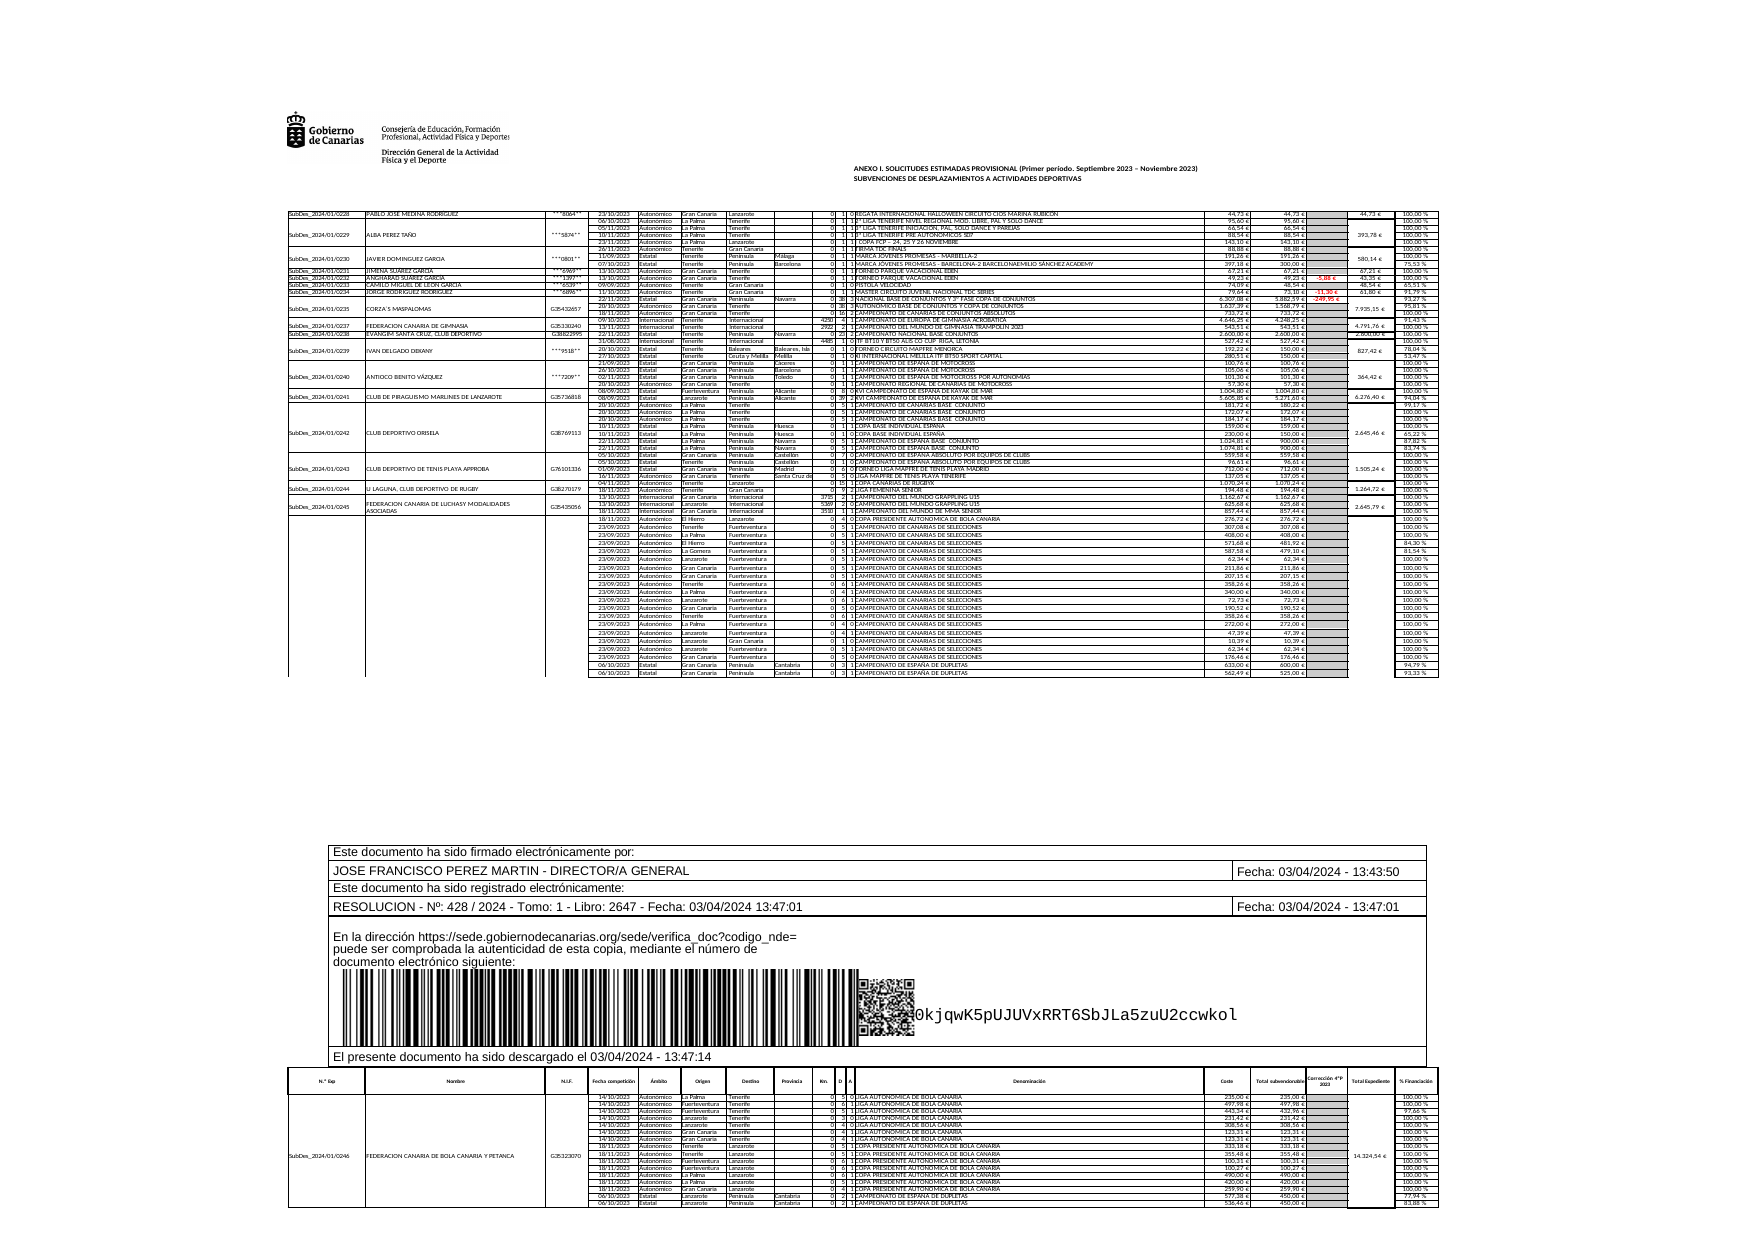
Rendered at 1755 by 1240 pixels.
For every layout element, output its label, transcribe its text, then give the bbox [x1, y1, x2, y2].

table_cell 0 [847, 502, 855, 508]
table_cell La Palma [682, 589, 726, 596]
table_cell [1307, 361, 1347, 367]
table_cell 66,54 € [1251, 226, 1306, 232]
table_cell Estatal [639, 670, 681, 677]
table_cell 57,30 € [1205, 382, 1250, 388]
table_cell 0 [813, 346, 835, 352]
table_cell 2.645,46 € [1348, 404, 1394, 452]
table_cell 1 [847, 382, 855, 388]
table_cell 14/10/2023 [589, 1130, 638, 1136]
table_cell 0 [813, 1123, 835, 1129]
table_cell 5369 [813, 502, 835, 508]
table_cell 67,21 € [1348, 269, 1394, 274]
table_cell 192,22 € [1205, 346, 1250, 352]
table_cell 26/10/2023 [589, 368, 638, 374]
table_cell COPA BASE INDIVIDUAL ESPAÑA [856, 424, 1204, 430]
table_cell La Palma [682, 439, 726, 444]
table_header Total subvencionable [1251, 1068, 1305, 1094]
table_cell [1307, 638, 1347, 645]
table_cell 0 [847, 389, 855, 395]
table_cell Tenerife [682, 254, 726, 260]
table_cell 543,51 € [1251, 325, 1306, 331]
table_cell 4.791,76 € [1348, 319, 1394, 331]
table_cell 625,68 € [1251, 502, 1306, 508]
table_cell 1 [847, 1201, 855, 1207]
table_cell CAMPEONATO DE CANARIAS DE SELECCIONES [856, 646, 1204, 653]
table_cell Península [727, 662, 774, 669]
table_cell ***5874** [546, 219, 588, 246]
table_cell [1307, 1187, 1347, 1193]
table_cell 191,26 € [1205, 254, 1250, 260]
table_cell 3510 [813, 509, 835, 515]
table_cell 3 [836, 1116, 846, 1122]
table_cell 1 [847, 403, 855, 409]
table_cell 15 [836, 481, 846, 487]
table_cell La Palma [682, 233, 726, 239]
table_cell 123,31 € [1205, 1137, 1250, 1143]
table_cell FEDERACION CANARIA DE GIMNASIA [366, 318, 545, 331]
table_cell [1307, 410, 1347, 416]
table_cell Tenerife [682, 460, 726, 466]
table_cell Este documento ha sido registrado electrónicamente: [329, 881, 1426, 896]
table_cell 23/09/2023 [589, 540, 638, 547]
table_cell Gran Canaria [682, 662, 726, 669]
table_cell Tenerife [727, 304, 774, 310]
table_cell 0 [813, 662, 835, 669]
table_cell 06/10/2023 [589, 670, 638, 677]
table_cell 0 [813, 247, 835, 253]
table_cell Autonómico [639, 488, 681, 494]
table_cell 857,44 € [1251, 509, 1306, 515]
table_cell 0 [813, 1180, 835, 1186]
table_cell 235,00 € [1205, 1095, 1250, 1101]
table_cell LIGA MAPFRE DE TENIS PLAYA TENERIFE [856, 474, 1204, 480]
table_cell 94,79 % [1396, 662, 1438, 669]
table_cell 22/11/2023 [589, 332, 638, 338]
table_cell 0 [813, 240, 835, 246]
table_cell [775, 532, 812, 539]
table_cell Internacional [727, 339, 774, 345]
table_cell 01/09/2023 [589, 467, 638, 473]
table_cell 100,00 % [1396, 389, 1438, 395]
table_cell 100,00 % [1396, 516, 1438, 523]
table_cell 53,47 % [1396, 354, 1438, 359]
table_cell Gran Canaria [682, 361, 726, 367]
table_cell Gran Canaria [682, 1137, 726, 1143]
table_cell 0 [813, 589, 835, 596]
table_cell 81,54 % [1396, 548, 1438, 555]
table_cell [775, 1166, 812, 1172]
table_cell [775, 311, 812, 317]
table_header % Financiación [1396, 1068, 1437, 1094]
table_cell [775, 654, 812, 661]
table_header Provincia [775, 1068, 812, 1094]
table_cell Tenerife [682, 325, 726, 331]
table_cell Gran Canaria [682, 573, 726, 580]
table_cell 23/09/2023 [589, 581, 638, 588]
table_cell 3 [836, 662, 846, 669]
table_cell Lanzarote [727, 481, 774, 487]
table_cell [775, 325, 812, 331]
table_cell 137,05 € [1251, 474, 1306, 480]
table_cell 6 [836, 467, 846, 473]
table_cell Estatal [639, 467, 681, 473]
table_cell CAMPEONATO DE CANARIAS DE SELECCIONES [856, 621, 1204, 628]
table_cell La Palma [682, 621, 726, 628]
table_cell Tenerife [727, 269, 774, 274]
table_cell 0 [813, 424, 835, 430]
table_cell -5,88 € [1307, 276, 1347, 282]
table_cell Tenerife [682, 332, 726, 338]
table_cell 1 [836, 219, 846, 225]
table_cell LIGA AUTONOMICA DE BOLA CANARIA [856, 1095, 1204, 1101]
table_cell 1 [836, 261, 846, 267]
table_cell Autonómico [639, 1109, 681, 1115]
table_cell 0 [813, 219, 835, 225]
table_cell RESOLUCION - Nº: 428 / 2024 - Tomo: 1 - Libro: 2647 - Fecha: 03/04/2024 13:47:01 [329, 897, 1232, 915]
table_cell 5 [836, 1109, 846, 1115]
table_cell Península [727, 375, 774, 381]
table_cell 1 [847, 247, 855, 253]
table_cell [1307, 613, 1347, 620]
table_cell [1307, 1144, 1347, 1150]
table_cell 1 [836, 226, 846, 232]
table_cell Península [727, 297, 774, 303]
table_cell Tenerife [727, 1130, 774, 1136]
table_cell 100,00 % [1396, 375, 1438, 381]
table_cell 397,18 € [1205, 261, 1250, 267]
table_cell La Palma [682, 219, 726, 225]
table_cell 1 [847, 1102, 855, 1108]
table_cell [1307, 424, 1347, 430]
table_cell Fuerteventura [727, 613, 774, 620]
table_cell [1307, 1095, 1347, 1101]
table_cell 5 [836, 410, 846, 416]
table_cell Tenerife [727, 1116, 774, 1122]
table_cell Península [727, 467, 774, 473]
table_cell 181,72 € [1205, 403, 1250, 409]
table_cell [775, 318, 812, 324]
table_cell SubDes_2024/01/0245 [289, 495, 365, 515]
table_cell SubDes_2024/01/0235 [289, 297, 365, 317]
table_cell 0 [813, 297, 835, 303]
table_cell 16 [836, 311, 846, 317]
table_cell MARCA JÓVENES PROMESAS - MARBELLA-2 [856, 254, 1204, 260]
table_cell 1.505,24 € [1348, 453, 1394, 480]
table_cell [1307, 516, 1347, 523]
table_cell Gran Canaria [682, 670, 726, 677]
table_cell 100,00 % [1396, 382, 1438, 388]
table_cell LIGA AUTONOMICA DE BOLA CANARIA [856, 1116, 1204, 1122]
table_cell Estatal [639, 297, 681, 303]
table_cell CAMPEONATO DE ESPAÑA DE MOTOCROSS [856, 361, 1204, 367]
table_cell 67,21 € [1251, 269, 1306, 274]
table_cell 5 [836, 524, 846, 531]
table_cell Autonómico [639, 613, 681, 620]
table_cell 1 [847, 368, 855, 374]
table_cell 83,74 % [1396, 446, 1438, 452]
table_cell La Palma [682, 424, 726, 430]
table_cell Tenerife [727, 226, 774, 232]
table_cell 1.162,67 € [1205, 495, 1250, 501]
table_cell 0 [813, 396, 835, 402]
table_cell 231,42 € [1205, 1116, 1250, 1122]
table_cell Barcelona [775, 368, 812, 374]
table_cell Fuerteventura [682, 1109, 726, 1115]
table_cell Tenerife [727, 1137, 774, 1143]
table_cell 23/09/2023 [589, 573, 638, 580]
table_cell Lanzarote [682, 1201, 726, 1207]
table_cell [1307, 509, 1347, 515]
table_cell [1307, 1194, 1347, 1200]
table_cell CAMPEONATO DE ESPAÑA DE MOTOCROSS [856, 368, 1204, 374]
table_cell 0 [813, 354, 835, 359]
table_cell Autonómico [639, 219, 681, 225]
table_cell Autonómico [639, 410, 681, 416]
table_cell CLUB DE PIRAGUISMO MARLINES DE LANZAROTE [366, 389, 545, 402]
table_cell 481,92 € [1251, 540, 1306, 547]
table_cell 1 [847, 446, 855, 452]
table_cell 364,42 € [1348, 361, 1394, 388]
table_cell [775, 290, 812, 296]
table_cell [775, 548, 812, 555]
table_cell Autonómico [639, 516, 681, 523]
table_cell Lanzarote [682, 630, 726, 637]
table_cell 0 [813, 439, 835, 444]
table_cell SubDes_2024/01/0243 [289, 453, 365, 480]
table_cell 100,00 % [1396, 613, 1438, 620]
table_cell 101,30 € [1205, 375, 1250, 381]
table_cell La Palma [682, 1095, 726, 1101]
table_cell Tenerife [682, 339, 726, 345]
table_cell [1307, 368, 1347, 374]
table_cell CAMPEONATO DE EUROPA DE GIMNASIA ACROBÁTICA [856, 318, 1204, 324]
table_cell Autonómico [639, 621, 681, 628]
table_cell 1 [847, 646, 855, 653]
table_cell [775, 524, 812, 531]
table_cell 0 [813, 311, 835, 317]
table_cell [1307, 212, 1347, 218]
table_cell [1307, 219, 1347, 225]
table_cell SubDes_2024/01/0241 [289, 389, 365, 402]
table_cell 14/10/2023 [589, 1102, 638, 1108]
table_cell 5 [836, 548, 846, 555]
table_cell Península [727, 670, 774, 677]
table_cell 0 [813, 488, 835, 494]
table_cell 0 [813, 226, 835, 232]
table_cell 0 [847, 283, 855, 289]
table_cell Tenerife [727, 1095, 774, 1101]
table_cell 100,76 € [1205, 361, 1250, 367]
table_cell 0 [813, 1194, 835, 1200]
table_cell Lanzarote [682, 1194, 726, 1200]
table_cell Navarra [775, 439, 812, 444]
table_cell Península [727, 396, 774, 402]
table_cell 7 [836, 453, 846, 459]
table_cell 176,46 € [1251, 654, 1306, 661]
table_cell 559,58 € [1205, 453, 1250, 459]
table_cell [775, 481, 812, 487]
table_cell CAMPEONATO DE ESPAÑA DE DUPLETAS [856, 1194, 1204, 1200]
table_cell XVI CAMPEONATO DE ESPAÑA DE KAYAK DE MAR [856, 389, 1204, 395]
table_cell 83,88 % [1396, 1201, 1438, 1207]
table_cell COPA BASE INDIVIDUAL ESPAÑA [856, 431, 1204, 437]
table_cell 100,00 % [1396, 1102, 1438, 1108]
table_cell [775, 403, 812, 409]
table_cell 536,46 € [1205, 1201, 1250, 1207]
table_cell Internacional [727, 495, 774, 501]
table_cell 100,00 % [1396, 1180, 1438, 1186]
table_cell Gran Canaria [682, 311, 726, 317]
table_cell CAMPEONATO DE CANARIAS DE SELECCIONES [856, 589, 1204, 596]
table_cell 100,00 % [1396, 240, 1438, 246]
table_cell [775, 565, 812, 572]
table_cell [1307, 1201, 1347, 1207]
table_cell La Gomera [682, 548, 726, 555]
table_cell Península [727, 1201, 774, 1207]
table_cell [1307, 311, 1347, 317]
table_cell Fecha: 03/04/2024 - 13:47:01 [1233, 897, 1426, 915]
table_cell [775, 283, 812, 289]
table_cell [775, 1187, 812, 1193]
table_cell 625,68 € [1205, 502, 1250, 508]
table_cell [775, 1151, 812, 1157]
table_cell 207,15 € [1251, 573, 1306, 580]
table_cell 48,54 € [1251, 283, 1306, 289]
table_cell Estatal [639, 1194, 681, 1200]
table_cell Fecha: 03/04/2024 - 13:43:50 [1233, 861, 1426, 880]
table_cell 1 [836, 254, 846, 260]
table_cell LIGA FEMENINA SÉNIOR [856, 488, 1204, 494]
table_cell CAMPEONATO DE CANARIAS DE SELECCIONES [856, 548, 1204, 555]
table_cell 0 [813, 597, 835, 604]
table_cell 1 [836, 382, 846, 388]
table_cell 100,00 % [1396, 368, 1438, 374]
table_cell ***6969** [546, 269, 588, 274]
table_cell TORNEO CIRCUITO MAPFRE MENORCA [856, 346, 1204, 352]
table_header N.I.F. [546, 1068, 587, 1094]
table_cell 6.276,40 € [1348, 390, 1394, 402]
table_cell 900,00 € [1251, 446, 1306, 452]
table_cell 39 [836, 396, 846, 402]
table_cell 123,31 € [1251, 1130, 1306, 1136]
table_cell Tenerife [682, 1144, 726, 1150]
table_cell 5 [836, 1151, 846, 1157]
table_cell 0 [847, 654, 855, 661]
table_cell 100,00 % [1396, 565, 1438, 572]
table_cell 0 [813, 431, 835, 437]
table_cell COPA PRESIDENTE AUTONOMICA DE BOLA CANARIA [856, 1159, 1204, 1164]
table_cell CAMPEONATO DE CANARIAS DE SELECCIONES [856, 581, 1204, 588]
table_cell 0 [813, 1187, 835, 1193]
table_cell 0 [813, 621, 835, 628]
table_cell 3 [836, 670, 846, 677]
table_cell 100,00 % [1396, 453, 1438, 459]
table_cell Lanzarote [727, 1180, 774, 1186]
table_cell 100,00 % [1396, 488, 1438, 494]
table_cell Estatal [639, 453, 681, 459]
table_cell 1 [847, 565, 855, 572]
table_cell 93,27 % [1396, 297, 1438, 303]
table_cell Fuerteventura [727, 548, 774, 555]
table_cell Estatal [639, 424, 681, 430]
table_cell 0 [813, 516, 835, 523]
table_cell ANTIOCO BENITO VÁZQUEZ [366, 361, 545, 388]
table_cell 159,00 € [1205, 424, 1250, 430]
table_cell Cantabria [775, 670, 812, 677]
table_cell 13/10/2023 [589, 276, 638, 282]
table_cell Autonómico [639, 1123, 681, 1129]
table_cell Gran Canaria [682, 495, 726, 501]
table_cell G38270179 [546, 481, 588, 494]
table_cell 100,00 % [1396, 247, 1438, 253]
table_cell 100,00 % [1396, 556, 1438, 563]
table_cell 23/09/2023 [589, 532, 638, 539]
table_cell [1307, 1173, 1347, 1179]
table_cell 23/11/2023 [589, 240, 638, 246]
table_cell 1 [847, 325, 855, 331]
table_cell 2ª LIGA TENERIFE NIVEL REGIONAL MOD. LIBRE, PAL Y SOLO DANCE [856, 219, 1204, 225]
table_cell 10,39 € [1251, 638, 1306, 645]
table_cell CAMPEONATO DE CANARIAS DE SELECCIONES [856, 573, 1204, 580]
table_cell 0 [813, 654, 835, 661]
table_cell 88,88 € [1205, 247, 1250, 253]
table_cell [775, 621, 812, 628]
table_cell CAMPEONATO DE ESPAÑA DE DUPLETAS [856, 1201, 1204, 1207]
table_cell 2.600,00 € [1205, 332, 1250, 338]
table_cell [775, 540, 812, 547]
table_cell 105,06 € [1205, 368, 1250, 374]
table_cell 96,61 € [1251, 460, 1306, 466]
table_cell Gran Canaria [682, 474, 726, 480]
table_cell 1 [847, 410, 855, 416]
table_cell Lanzarote [727, 516, 774, 523]
table_cell Internacional [727, 318, 774, 324]
table_cell Gran Canaria [682, 605, 726, 612]
table_cell -249,95 € [1307, 297, 1347, 303]
table_cell 4 [836, 1123, 846, 1129]
table_cell 1 [847, 1130, 855, 1136]
table_cell 207,15 € [1205, 573, 1250, 580]
table_cell [289, 516, 365, 677]
table_cell Málaga [775, 254, 812, 260]
table_cell 1 [847, 540, 855, 547]
table_cell La Palma [682, 403, 726, 409]
table_cell 1 [847, 613, 855, 620]
table_cell 100,00 % [1396, 361, 1438, 367]
table_cell 23/09/2023 [589, 613, 638, 620]
table_cell FEDERACION CANARIA DE BOLA CANARIA Y PETANCA [366, 1095, 545, 1207]
table_cell 1 [847, 439, 855, 444]
table_cell 62,34 € [1205, 556, 1250, 563]
table_cell 3ª LIGA TENERIFE PRE AUTONOMICOS SD7 [856, 233, 1204, 239]
table_cell 49,23 € [1251, 276, 1306, 282]
table_cell 490,00 € [1251, 1173, 1306, 1179]
table_cell Fuerteventura [727, 565, 774, 572]
table_cell Gran Canaria [727, 638, 774, 645]
table_cell 0 [813, 556, 835, 563]
table_cell 5.882,59 € [1251, 297, 1306, 303]
table_cell 05/11/2023 [589, 226, 638, 232]
table_cell -11,30 € [1307, 290, 1347, 296]
table_cell 100,00 % [1396, 509, 1438, 515]
table_cell 23/09/2023 [589, 630, 638, 637]
table_cell 420,00 € [1205, 1180, 1250, 1186]
table_cell 5.271,60 € [1251, 396, 1306, 402]
table_cell 11/09/2023 [589, 254, 638, 260]
table_cell 100,00 % [1396, 1159, 1438, 1164]
table_cell La Palma [682, 446, 726, 452]
table_cell 525,00 € [1251, 670, 1306, 677]
table_cell 408,00 € [1205, 532, 1250, 539]
table_cell Autonómico [639, 654, 681, 661]
table_cell SubDes_2024/01/0231 [289, 269, 365, 274]
table_cell 280,51 € [1205, 354, 1250, 359]
table_cell [1307, 1137, 1347, 1143]
table_cell CAMPEONATO DEL MUNDO GRAPPLING U15 [856, 495, 1204, 501]
table_cell COPA PRESIDENTE AUTONOMICA DE BOLA CANARIA [856, 1180, 1204, 1186]
table_cell CAMPEONATO DE CANARIAS BASE CONJUNTO [856, 417, 1204, 423]
table_cell [366, 516, 545, 677]
table_cell 1 [847, 481, 855, 487]
table_cell 497,98 € [1251, 1102, 1306, 1108]
table_cell Tenerife [682, 346, 726, 352]
table_cell 272,00 € [1251, 621, 1306, 628]
table_cell PABLO JOSÉ MEDINA RODRÍGUEZ [366, 212, 545, 218]
table_cell 450,00 € [1251, 1194, 1306, 1200]
table_cell 13/10/2023 [589, 495, 638, 501]
table_cell 08/09/2023 [589, 396, 638, 402]
table_cell Tenerife [727, 417, 774, 423]
table_cell [1307, 1102, 1347, 1108]
table_cell 100,00 % [1396, 1137, 1438, 1143]
table_cell Península [727, 439, 774, 444]
table_cell 23/09/2023 [589, 597, 638, 604]
table_cell 5 [836, 439, 846, 444]
table_cell [1307, 382, 1347, 388]
table_cell [1307, 1151, 1347, 1157]
table_cell 184,17 € [1205, 417, 1250, 423]
table_cell 600,00 € [1251, 662, 1306, 669]
table_cell 73,10 € [1251, 290, 1306, 296]
table_cell CAMPEONATO DE CANARIAS DE SELECCIONES [856, 597, 1204, 604]
table_cell 276,72 € [1205, 516, 1250, 523]
table_cell 5 [836, 646, 846, 653]
table_cell Autonómico [639, 269, 681, 274]
table_cell [775, 226, 812, 232]
table_cell 0 [847, 212, 855, 218]
table_cell COPA CANARIAS DE RUGBYX [856, 481, 1204, 487]
table_cell 6.307,08 € [1205, 297, 1250, 303]
table_cell 65,51 % [1396, 283, 1438, 289]
table_cell 190,52 € [1251, 605, 1306, 612]
table_cell 72,73 € [1205, 597, 1250, 604]
table_cell Autonómico [639, 597, 681, 604]
table_cell 100,00 % [1396, 581, 1438, 588]
table_cell COPA PRESIDENTE AUTONOMICA DE BOLA CANARIA [856, 1173, 1204, 1179]
table_cell Tenerife [727, 276, 774, 282]
table_cell 1 [847, 1151, 855, 1157]
table_cell CAMPEONATO DE CANARIAS DE SELECCIONES [856, 565, 1204, 572]
table_cell 06/10/2023 [589, 219, 638, 225]
table_cell Autonómico [639, 573, 681, 580]
table_cell 6 [836, 613, 846, 620]
table_cell 79,64 € [1205, 290, 1250, 296]
table_cell Madrid [775, 467, 812, 473]
table_cell [1307, 1116, 1347, 1122]
table_cell Autonómico [639, 417, 681, 423]
table_cell 100,00 % [1396, 212, 1438, 218]
table_cell [775, 269, 812, 274]
table_cell 100,27 € [1205, 1166, 1250, 1172]
table_cell 0 [847, 431, 855, 437]
table_cell [775, 573, 812, 580]
table_cell 2 [847, 332, 855, 338]
table_cell 88,54 € [1205, 233, 1250, 239]
table_cell [775, 382, 812, 388]
table_cell 307,08 € [1205, 524, 1250, 531]
table_cell [775, 605, 812, 612]
table_cell [1307, 573, 1347, 580]
table_cell Tenerife [727, 219, 774, 225]
table_cell 150,00 € [1251, 346, 1306, 352]
table_cell 0 [813, 382, 835, 388]
table_cell 95,60 € [1251, 219, 1306, 225]
table_cell 100,00 % [1396, 1116, 1438, 1122]
table_cell 0 [813, 332, 835, 338]
table_header Coste [1205, 1068, 1250, 1094]
table_cell [1307, 283, 1347, 289]
table_cell [1307, 488, 1347, 494]
table_cell 44,73 € [1251, 212, 1306, 218]
table_cell ANGHARAD SUÁREZ GARCÍA [366, 276, 545, 282]
table_cell 276,72 € [1251, 516, 1306, 523]
table_cell 1 [847, 495, 855, 501]
table_cell 857,44 € [1205, 509, 1250, 515]
table_cell 0 [813, 670, 835, 677]
table_cell 0 [813, 1201, 835, 1207]
table_cell 0 [847, 605, 855, 612]
table_cell 172,07 € [1205, 410, 1250, 416]
table_cell 05/10/2023 [589, 460, 638, 466]
table_cell G35330240 [546, 318, 588, 331]
table_cell 1 [847, 226, 855, 232]
table_cell Tenerife [682, 581, 726, 588]
table_cell La Palma [682, 226, 726, 232]
table_cell 23/09/2023 [589, 646, 638, 653]
table_cell 150,00 € [1251, 354, 1306, 359]
table_cell 4 [836, 318, 846, 324]
table_cell 176,46 € [1205, 654, 1250, 661]
table_cell 1 [847, 548, 855, 555]
table_cell 1 [847, 630, 855, 637]
table_cell Internacional [727, 509, 774, 515]
table_cell 1 [836, 346, 846, 352]
table_cell [1307, 565, 1347, 572]
table_cell 527,42 € [1205, 339, 1250, 345]
table_cell CAMPEONATO DEL MUNDO GRAPPLING U15 [856, 502, 1204, 508]
table_cell Estatal [639, 346, 681, 352]
table_cell 0 [813, 581, 835, 588]
table_cell 18/11/2023 [589, 1151, 638, 1157]
table_cell Autonómico [639, 589, 681, 596]
table_cell 712,00 € [1251, 467, 1306, 473]
table_cell Navarra [775, 446, 812, 452]
table_cell 479,10 € [1251, 548, 1306, 555]
table_cell Gran Canaria [682, 565, 726, 572]
table_cell [1307, 453, 1347, 459]
table_cell Tenerife [727, 403, 774, 409]
table_cell 5 [836, 654, 846, 661]
table_cell Gran Canaria [682, 1130, 726, 1136]
table_cell 4 [836, 589, 846, 596]
table_cell 159,00 € [1251, 424, 1306, 430]
table_cell [1307, 662, 1347, 669]
table_cell 0 [813, 565, 835, 572]
table_cell 0 [813, 630, 835, 637]
table_cell 308,56 € [1251, 1123, 1306, 1129]
table_cell IVAN DELGADO DEKANY [366, 339, 545, 359]
table_cell [1307, 269, 1347, 274]
table_cell 6 [836, 1102, 846, 1108]
table_cell 0 [813, 1095, 835, 1101]
table_cell 358,26 € [1205, 613, 1250, 620]
table_cell Lanzarote [682, 646, 726, 653]
table_cell 333,18 € [1251, 1144, 1306, 1150]
table_cell [775, 488, 812, 494]
table_cell Estatal [639, 254, 681, 260]
table_cell 1 [836, 233, 846, 239]
table_cell La Palma [682, 417, 726, 423]
table_cell [775, 597, 812, 604]
table_cell 2.600,00 € [1251, 332, 1306, 338]
table_cell [775, 1144, 812, 1150]
table_cell 100,00 % [1396, 460, 1438, 466]
table_cell 16/11/2023 [589, 474, 638, 480]
table_cell Autonómico [639, 565, 681, 572]
table_cell Autonómico [639, 548, 681, 555]
table_cell 259,90 € [1205, 1187, 1250, 1193]
table_cell [1307, 589, 1347, 596]
table_cell El presente documento ha sido descargado el 03/04/2024 - 13:47:14 [329, 1047, 1426, 1066]
table_cell 44,73 € [1205, 212, 1250, 218]
table_cell [1307, 495, 1347, 501]
table_cell Autonómico [639, 233, 681, 239]
table_cell Cantabria [775, 1201, 812, 1207]
table_cell PISTOLA VELOCIDAD [856, 283, 1204, 289]
table_cell 0 [847, 1095, 855, 1101]
table_cell 0 [847, 354, 855, 359]
table_cell 408,00 € [1251, 532, 1306, 539]
table_cell 6 [836, 1173, 846, 1179]
table_cell 100,00 % [1396, 1095, 1438, 1101]
table_cell 1 [836, 509, 846, 515]
table_cell 1 [847, 1187, 855, 1193]
table_cell 20/10/2023 [589, 346, 638, 352]
table_cell [775, 556, 812, 563]
table_cell [1307, 670, 1347, 677]
table_cell 07/10/2023 [589, 261, 638, 267]
table_cell 355,48 € [1205, 1151, 1250, 1157]
table_cell Estatal [639, 460, 681, 466]
table_cell 100,27 € [1251, 1166, 1306, 1172]
table_cell [1307, 1180, 1347, 1186]
table_cell 5 [836, 556, 846, 563]
table_cell 08/09/2023 [589, 389, 638, 395]
table_cell 84,30 % [1396, 540, 1438, 547]
table_cell 1 [847, 581, 855, 588]
table_cell 18/11/2023 [589, 1173, 638, 1179]
table_cell SubDes_2024/01/0238 [289, 332, 365, 338]
table_cell G38822995 [546, 332, 588, 338]
table_cell LIGA AUTONOMICA DE BOLA CANARIA [856, 1109, 1204, 1115]
table_cell 87,82 % [1396, 439, 1438, 444]
table_cell 13/10/2023 [589, 269, 638, 274]
table_cell 100,00 % [1396, 219, 1438, 225]
table_cell [1307, 332, 1347, 338]
table_cell Autonómico [639, 1116, 681, 1122]
table_header N.º Exp [289, 1068, 364, 1094]
table_cell Lanzarote [682, 396, 726, 402]
table_cell Autonómico [639, 524, 681, 531]
table_cell 0 [847, 638, 855, 645]
table_cell Huesca [775, 431, 812, 437]
table_cell 18/11/2023 [589, 1187, 638, 1193]
table_cell CAMPEONATO DE CANARIAS DE CONJUNTOS ABSOLUTOS [856, 311, 1204, 317]
table_cell ITF BT10 Y BT50 ALIS CO CUP RIGA, LETONIA [856, 339, 1204, 345]
table_cell CAMPEONATO DE CANARIAS DE SELECCIONES [856, 613, 1204, 620]
table_cell Gran Canaria [682, 382, 726, 388]
table_cell Fuerteventura [727, 630, 774, 637]
table_cell 191,26 € [1251, 254, 1306, 260]
table_cell CAMPEONATO DE CANARIAS DE SELECCIONES [856, 654, 1204, 661]
table_cell [775, 233, 812, 239]
table_cell 10/11/2023 [589, 424, 638, 430]
table_cell [1307, 467, 1347, 473]
table_cell 18/11/2023 [589, 1180, 638, 1186]
table_cell 358,26 € [1205, 581, 1250, 588]
table_cell Fuerteventura [682, 389, 726, 395]
table_cell 0 [813, 410, 835, 416]
table_cell 211,86 € [1205, 565, 1250, 572]
table_cell 0 [813, 638, 835, 645]
table_cell 5.605,85 € [1205, 396, 1250, 402]
table_cell JIMENA SUÁREZ GARCÍA [366, 269, 545, 274]
table_cell CAMPEONATO NACIONAL BASE CONJUNTOS [856, 332, 1204, 338]
table_cell 307,08 € [1251, 524, 1306, 531]
table_cell 1 [847, 290, 855, 296]
table_cell 1 [847, 1173, 855, 1179]
table_cell Autonómico [639, 290, 681, 296]
table_cell CAMPEONATO DE ESPAÑA DE MOTOCROSS POR AUTONOMÍAS [856, 375, 1204, 381]
table_cell Península [727, 1194, 774, 1200]
table_cell 74,09 € [1205, 283, 1250, 289]
table_cell 100,00 % [1396, 646, 1438, 653]
table_cell [775, 1095, 812, 1101]
table_cell 0 [847, 453, 855, 459]
table_cell Autonómico [639, 240, 681, 246]
table_cell 0 [847, 1116, 855, 1122]
table_cell 1 [836, 290, 846, 296]
table_cell CAMPEONATO DE ESPAÑA BASE CONJUNTO [856, 446, 1204, 452]
table_cell Península [727, 453, 774, 459]
table_cell 99,17 % [1396, 403, 1438, 409]
table_cell Lanzarote [727, 1144, 774, 1150]
table_cell CAMPEONATO DE ESPAÑA ABSOLUTO POR EQUIPOS DE CLUBS [856, 460, 1204, 466]
table_cell [775, 1159, 812, 1164]
table_cell 527,42 € [1251, 339, 1306, 345]
table_cell 23/09/2023 [589, 638, 638, 645]
table_cell [1348, 517, 1394, 677]
table_cell 10,39 € [1205, 638, 1250, 645]
table_cell 1 [847, 417, 855, 423]
table_cell Barcelona [775, 261, 812, 267]
table_cell 11/10/2023 [589, 290, 638, 296]
table_cell 10/11/2023 [589, 431, 638, 437]
table_cell [1307, 581, 1347, 588]
table_cell 0 [847, 621, 855, 628]
table_cell CAMPEONATO DE CANARIAS DE SELECCIONES [856, 605, 1204, 612]
table_cell Tenerife [727, 1123, 774, 1129]
table_cell 1 [847, 556, 855, 563]
table_cell 0 [847, 460, 855, 466]
table_cell 100,00 % [1396, 524, 1438, 531]
table_cell 1 [836, 212, 846, 218]
table_header Origen [682, 1068, 725, 1094]
table_cell Autonómico [639, 540, 681, 547]
table_cell 14/10/2023 [589, 1137, 638, 1143]
table_cell 0 [813, 254, 835, 260]
table_cell 0 [813, 467, 835, 473]
table_cell 190,52 € [1205, 605, 1250, 612]
table_cell 1.004,80 € [1205, 389, 1250, 395]
table_cell 20/10/2023 [589, 417, 638, 423]
table_cell [1307, 1159, 1347, 1164]
table_cell 733,72 € [1251, 311, 1306, 317]
table_cell 1 [836, 424, 846, 430]
table_cell Gran Canaria [682, 304, 726, 310]
table_cell 184,17 € [1251, 417, 1306, 423]
table_cell Península [727, 389, 774, 395]
table_cell 6 [836, 1166, 846, 1172]
table_cell Autonómico [639, 638, 681, 645]
table_cell Tenerife [727, 474, 774, 480]
table_cell EVANGIM SANTA CRUZ, CLUB DEPORTIVO [366, 332, 545, 338]
table_cell [1307, 346, 1347, 352]
table_cell LIGA AUTONOMICA DE BOLA CANARIA [856, 1130, 1204, 1136]
table_cell En la dirección https://sede.gobiernodecanarias.org/sede/verifica_doc?codigo_nde= puede ser comprobada la autenticidad de esta copia, mediante el número de documento electrónico siguiente: 0kjqwK5pUJUVxRRT6SbJLa5zuU2ccwkol [329, 917, 1426, 1046]
table_cell El Hierro [682, 540, 726, 547]
table_cell 0 [813, 524, 835, 531]
table_cell 2 [847, 488, 855, 494]
table_cell U LAGUNA, CLUB DEPORTIVO DE RUGBY [366, 481, 545, 494]
table_cell Autonómico [639, 474, 681, 480]
table_cell [775, 630, 812, 637]
table_cell 1 [847, 524, 855, 531]
table_cell 09/09/2023 [589, 283, 638, 289]
table_cell 21/09/2023 [589, 361, 638, 367]
table_cell 78,04 % [1396, 346, 1438, 352]
table_cell 100,00 % [1396, 481, 1438, 487]
table_cell CAMPEONATO DE CANARIAS DE SELECCIONES [856, 556, 1204, 563]
table_cell COPA PRESIDENTE AUTONOMICA DE BOLA CANARIA [856, 1187, 1204, 1193]
table_cell ***1397** [546, 276, 588, 282]
table_cell CAMPEONATO DE CANARIAS DE SELECCIONES [856, 540, 1204, 547]
table_cell 7.935,15 € [1348, 297, 1394, 317]
table_cell [1307, 417, 1347, 423]
table_cell 100,00 % [1396, 254, 1438, 260]
table_cell CAMPEONATO DE CANARIAS DE SELECCIONES [856, 532, 1204, 539]
table_cell 1 [847, 1194, 855, 1200]
table_cell SubDes_2024/01/0233 [289, 283, 365, 289]
table_cell 0 [813, 290, 835, 296]
table_cell 100,00 % [1396, 502, 1438, 508]
table_cell Tenerife [682, 354, 726, 359]
table_cell Autonómico [639, 1102, 681, 1108]
table_cell [1307, 396, 1347, 402]
table_header Corrección 4ºP 2023 [1307, 1068, 1347, 1094]
table_cell 0 [813, 368, 835, 374]
table_cell Estatal [639, 261, 681, 267]
table_cell 1.070,24 € [1251, 481, 1306, 487]
table_cell 31/08/2023 [589, 339, 638, 345]
table_header Este documento ha sido firmado electrónicamente por: [329, 846, 1426, 860]
table_cell 194,48 € [1251, 488, 1306, 494]
table_cell SubDes_2024/01/0244 [289, 481, 365, 494]
table_cell Autonómico [639, 382, 681, 388]
table_cell 94,04 % [1396, 396, 1438, 402]
table_cell 1 [847, 276, 855, 282]
table_cell SubDes_2024/01/0232 [289, 276, 365, 282]
table_cell [1307, 389, 1347, 395]
table_cell Lanzarote [727, 1187, 774, 1193]
table_cell 0 [847, 339, 855, 345]
table_cell 14/10/2023 [589, 1095, 638, 1101]
table_cell 4 [836, 630, 846, 637]
table_cell 62,34 € [1205, 646, 1250, 653]
table_cell 23/09/2023 [589, 524, 638, 531]
table_cell Autonómico [639, 581, 681, 588]
table_cell [1307, 605, 1347, 612]
table_cell 96,61 € [1205, 460, 1250, 466]
table_cell 18/11/2023 [589, 488, 638, 494]
table_cell SubDes_2024/01/0242 [289, 403, 365, 452]
table_cell 0 [813, 453, 835, 459]
table_cell 04/11/2023 [589, 481, 638, 487]
table_cell 0 [813, 646, 835, 653]
table_cell [775, 339, 812, 345]
table_cell Fuerteventura [727, 524, 774, 531]
table_cell 0 [813, 1144, 835, 1150]
table_cell 1 [847, 361, 855, 367]
table_cell 259,90 € [1251, 1187, 1306, 1193]
table_cell Estatal [639, 1201, 681, 1207]
table_cell 0 [847, 467, 855, 473]
table_cell 06/10/2023 [589, 662, 638, 669]
table_cell ***0801** [546, 247, 588, 267]
table_cell Cáceres [775, 361, 812, 367]
table_cell LIGA AUTONOMICA DE BOLA CANARIA [856, 1137, 1204, 1143]
table_cell Fuerteventura [727, 654, 774, 661]
table_cell 61,80 € [1348, 290, 1394, 296]
table_cell COPA PRESIDENTE AUTONOMICA DE BOLA CANARIA [856, 1151, 1204, 1157]
table_cell 105,06 € [1251, 368, 1306, 374]
table_cell [1307, 226, 1347, 232]
table_cell 308,56 € [1205, 1123, 1250, 1129]
table_cell 1 [847, 240, 855, 246]
table_cell 1 [847, 424, 855, 430]
table_cell 0 [813, 261, 835, 267]
table_cell Lanzarote [727, 1173, 774, 1179]
table_cell 49,23 € [1205, 276, 1250, 282]
table_cell CAMPEONATO DE ESPAÑA DE DUPLETAS [856, 662, 1204, 669]
table_cell Autonómico [639, 276, 681, 282]
table_cell 5 [836, 446, 846, 452]
table_cell Autonómico [639, 1130, 681, 1136]
table_cell 1 [847, 1137, 855, 1143]
table_cell 733,72 € [1205, 311, 1250, 317]
table_cell LIGA AUTONOMICA DE BOLA CANARIA [856, 1123, 1204, 1129]
table_cell 123,31 € [1251, 1137, 1306, 1143]
table_cell 1 [847, 219, 855, 225]
table_cell Gran Canaria [682, 212, 726, 218]
table_cell Estatal [639, 446, 681, 452]
table_cell 100,00 % [1396, 573, 1438, 580]
table_cell 0 [813, 269, 835, 274]
table_cell 18/11/2023 [589, 311, 638, 317]
table_cell 420,00 € [1251, 1180, 1306, 1186]
table_cell SubDes_2024/01/0228 [289, 212, 365, 218]
table_cell Autonómico [639, 605, 681, 612]
table_cell I COPA FCP – 24, 25 Y 26 NOVIEMBRE [856, 240, 1204, 246]
table_cell 1 [836, 240, 846, 246]
table_cell 1.264,72 € [1348, 482, 1394, 494]
table_cell Fuerteventura [727, 532, 774, 539]
table_cell [1307, 261, 1347, 267]
table_cell 91,79 % [1396, 290, 1438, 296]
table_cell Autonómico [639, 1173, 681, 1179]
table_cell 1 [836, 361, 846, 367]
table_cell 22/11/2023 [589, 446, 638, 452]
table_cell Alicante [775, 396, 812, 402]
table_cell 2 [836, 325, 846, 331]
table_cell 340,00 € [1205, 589, 1250, 596]
table_cell 100,00 % [1396, 654, 1438, 661]
table_cell 5 [836, 474, 846, 480]
table_cell 5 [836, 1095, 846, 1101]
table_cell Estatal [639, 332, 681, 338]
table_cell 0 [847, 516, 855, 523]
table_cell 91,43 % [1396, 318, 1438, 324]
table_cell 194,48 € [1205, 488, 1250, 494]
table_cell La Palma [682, 431, 726, 437]
table_cell [1307, 532, 1347, 539]
table_cell Fuerteventura [727, 589, 774, 596]
table_cell 14/10/2023 [589, 1116, 638, 1122]
table_cell 1.568,79 € [1251, 304, 1306, 310]
table_cell CLUB DEPORTIVO ORISELA [366, 403, 545, 452]
table_cell 0 [813, 1109, 835, 1115]
table_cell 02/11/2023 [589, 375, 638, 381]
table_cell 100,00 % [1396, 424, 1438, 430]
table_cell [1307, 354, 1347, 359]
table_cell G38769113 [546, 403, 588, 452]
table_cell 450,00 € [1251, 1201, 1306, 1207]
table_cell Navarra [775, 297, 812, 303]
table_cell [1307, 474, 1347, 480]
table_cell Gran Canaria [682, 375, 726, 381]
table_cell TIRMA TDC FINALS [856, 247, 1204, 253]
table_cell 1 [847, 375, 855, 381]
table_cell 100,00 % [1396, 621, 1438, 628]
table_cell 0 [813, 573, 835, 580]
table_cell 0 [813, 532, 835, 539]
table_cell [1307, 1109, 1347, 1115]
table_cell 1 [847, 1159, 855, 1164]
table_cell Lanzarote [727, 1166, 774, 1172]
table_cell [1307, 556, 1347, 563]
table_cell 20/10/2023 [589, 410, 638, 416]
table_cell 2 [836, 502, 846, 508]
table_cell Lanzarote [727, 1151, 774, 1157]
table_cell 3 [847, 304, 855, 310]
table_cell 23/09/2023 [589, 556, 638, 563]
table_cell G76101336 [546, 453, 588, 480]
table_cell 5 [836, 532, 846, 539]
table_cell Lanzarote [682, 556, 726, 563]
table_cell 13/11/2023 [589, 325, 638, 331]
table_cell Tenerife [682, 290, 726, 296]
table_cell 3715 [813, 495, 835, 501]
table_cell [775, 613, 812, 620]
table_cell 0 [813, 540, 835, 547]
table_cell Tenerife [682, 261, 726, 267]
table_cell 20/10/2023 [589, 403, 638, 409]
table_cell Tenerife [727, 1109, 774, 1115]
table_cell ***8064** [546, 212, 588, 218]
table_cell 2.645,79 € [1348, 496, 1394, 515]
table_cell Lanzarote [682, 1116, 726, 1122]
table_cell Tenerife [682, 481, 726, 487]
table_cell 5 [836, 540, 846, 547]
table_cell Península [727, 361, 774, 367]
table_cell 100,00 % [1396, 1187, 1438, 1193]
table_cell 1 [836, 276, 846, 282]
table_cell 14/10/2023 [589, 1123, 638, 1129]
table_cell [1307, 318, 1347, 324]
table_cell 358,26 € [1251, 581, 1306, 588]
table_cell Baleares [727, 346, 774, 352]
table_cell 48,54 € [1348, 283, 1394, 289]
table_cell 100,00 % [1396, 1130, 1438, 1136]
table_cell [1307, 375, 1347, 381]
table_cell Estatal [639, 375, 681, 381]
table_cell Tenerife [727, 233, 774, 239]
table_cell [775, 646, 812, 653]
table_cell [1307, 597, 1347, 604]
table_cell 1 [847, 532, 855, 539]
table_cell 0 [813, 403, 835, 409]
table_cell 23/10/2023 [589, 212, 638, 218]
table_cell Toledo [775, 375, 812, 381]
table_cell 100,00 % [1396, 233, 1438, 239]
table_cell CAMPEONATO DEL MUNDO DE MMA SENIOR [856, 509, 1204, 515]
table_cell 57,30 € [1251, 382, 1306, 388]
table_cell 18/11/2023 [589, 1166, 638, 1172]
table_cell [1307, 460, 1347, 466]
table_cell 4 [836, 516, 846, 523]
table_header Ámbito [639, 1068, 680, 1094]
table_cell Lanzarote [727, 212, 774, 218]
table_cell Península [727, 254, 774, 260]
table_cell [1307, 621, 1347, 628]
table_cell [775, 1109, 812, 1115]
table_cell 1.004,80 € [1251, 389, 1306, 395]
table_cell ***6539** [546, 283, 588, 289]
table_cell 18/11/2023 [589, 1144, 638, 1150]
table_cell 0 [813, 605, 835, 612]
table_cell [1307, 1123, 1347, 1129]
table_cell 712,00 € [1205, 467, 1250, 473]
table_cell CAMPEONATO REGIONAL DE CANARIAS DE MOTOCROSS [856, 382, 1204, 388]
table_cell 97,66 % [1396, 1109, 1438, 1115]
table_cell 1 [847, 261, 855, 267]
table_cell Autonómico [639, 556, 681, 563]
table_cell 2 [847, 396, 855, 402]
table_cell 2 [836, 495, 846, 501]
table_cell Gran Canaria [682, 467, 726, 473]
table_cell XI INTERNACIONAL MELILLA ITF BT50 SPORT CAPITAL [856, 354, 1204, 359]
table_cell El Hierro [682, 516, 726, 523]
table_cell 1 [836, 375, 846, 381]
table_cell CAMILO MIGUEL DE LEON GARCIA [366, 283, 545, 289]
table_cell [1307, 502, 1347, 508]
table_cell Tenerife [682, 318, 726, 324]
table_cell Autonómico [639, 630, 681, 637]
table_cell 05/10/2023 [589, 453, 638, 459]
table_cell 4 [836, 621, 846, 628]
table_cell Autonómico [639, 283, 681, 289]
table_cell 100,00 % [1396, 1151, 1438, 1157]
table_cell 0 [813, 446, 835, 452]
table_cell 0 [813, 361, 835, 367]
table_cell 143,10 € [1251, 240, 1306, 246]
table_cell La Palma [682, 1173, 726, 1179]
table_cell 100,00 % [1396, 276, 1438, 282]
table_cell 100,00 % [1396, 332, 1438, 338]
table_cell [775, 638, 812, 645]
table_cell Gran Canaria [682, 1187, 726, 1193]
table_cell 1 [847, 1166, 855, 1172]
table_cell [1307, 439, 1347, 444]
table_cell 633,00 € [1205, 662, 1250, 669]
table_cell Autonómico [639, 1159, 681, 1164]
table_cell Autonómico [639, 311, 681, 317]
table_cell 6 [836, 1159, 846, 1164]
table_cell 65,22 % [1396, 431, 1438, 437]
table_cell Tenerife [727, 410, 774, 416]
table_cell [1307, 403, 1347, 409]
table_cell [775, 581, 812, 588]
table_cell Estatal [639, 368, 681, 374]
table_cell 14/10/2023 [589, 1109, 638, 1115]
table_cell COPA PRESIDENTE AUTONOMICA DE BOLA CANARIA [856, 516, 1204, 523]
table_cell Península [727, 446, 774, 452]
table_cell [775, 502, 812, 508]
table_cell Autonómico [639, 1151, 681, 1157]
table_cell [1307, 654, 1347, 661]
table_cell 47,39 € [1251, 630, 1306, 637]
table_cell SubDes_2024/01/0240 [289, 361, 365, 388]
table_cell 0 [813, 417, 835, 423]
table_cell 4 [836, 1187, 846, 1193]
table_cell 571,68 € [1205, 540, 1250, 547]
table_cell Autonómico [639, 1187, 681, 1193]
table_cell COPA PRESIDENTE AUTONOMICA DE BOLA CANARIA [856, 1144, 1204, 1150]
table_cell 0 [813, 233, 835, 239]
table_cell 1 [836, 368, 846, 374]
table_cell 1.074,81 € [1205, 446, 1250, 452]
table_cell 10/11/2023 [589, 233, 638, 239]
table_cell 100,00 % [1396, 410, 1438, 416]
table_cell G35736818 [546, 389, 588, 402]
table_cell Autonómico [639, 1166, 681, 1172]
table_cell [775, 589, 812, 596]
table_cell 1 [847, 589, 855, 596]
table_cell 0 [813, 304, 835, 310]
table_cell 1 [847, 269, 855, 274]
table_cell 4 [836, 1137, 846, 1143]
table_cell 100,00 % [1396, 1166, 1438, 1172]
table_cell 0 [813, 474, 835, 480]
table_cell CAMPEONATO DE ESPAÑA DE DUPLETAS [856, 670, 1204, 677]
table_cell Internacional [727, 502, 774, 508]
table_cell 0 [813, 283, 835, 289]
table_cell 20/10/2023 [589, 382, 638, 388]
table_cell 101,30 € [1251, 375, 1306, 381]
table_cell 2.600,00 € [1348, 333, 1394, 338]
table_cell 0 [813, 613, 835, 620]
table_cell [775, 240, 812, 246]
table_cell [775, 1123, 812, 1129]
table_cell Tenerife [682, 488, 726, 494]
table_cell JOSE FRANCISCO PEREZ MARTIN - DIRECTOR/A GENERAL [329, 861, 1232, 880]
table_cell [1307, 540, 1347, 547]
table_cell Fuerteventura [727, 646, 774, 653]
table_cell 100,00 % [1396, 1173, 1438, 1179]
table_cell SubDes_2024/01/0246 [289, 1095, 365, 1207]
table_cell Huesca [775, 424, 812, 430]
table_cell Tenerife [682, 247, 726, 253]
table_cell 44,73 € [1348, 212, 1394, 218]
table_cell 559,58 € [1251, 453, 1306, 459]
table_cell 340,00 € [1251, 589, 1306, 596]
table_cell 1.024,81 € [1205, 439, 1250, 444]
table_cell CAMPEONATO DEL MUNDO DE GIMNASIA TRAMPOLÍN 2023 [856, 325, 1204, 331]
table_cell Tenerife [727, 311, 774, 317]
table_cell [775, 1130, 812, 1136]
table_cell Cantabria [775, 662, 812, 669]
table_cell [775, 495, 812, 501]
table_cell 4250 [813, 318, 835, 324]
table_cell Gran Canaria [682, 276, 726, 282]
table_cell 231,42 € [1251, 1116, 1306, 1122]
table_cell 235,00 € [1251, 1095, 1306, 1101]
table_cell 1 [847, 670, 855, 677]
table_cell 95,81 % [1396, 304, 1438, 310]
table_cell [1307, 548, 1347, 555]
table_cell Autonómico [639, 226, 681, 232]
table_cell La Palma [682, 1180, 726, 1186]
table_cell 123,31 € [1205, 1130, 1250, 1136]
table_cell [1307, 1166, 1347, 1172]
table_cell CLUB DEPORTIVO DE TENIS PLAYA APPROBA [366, 453, 545, 480]
table_cell 0 [847, 474, 855, 480]
table_cell 1 [836, 460, 846, 466]
table_cell 100,00 % [1396, 532, 1438, 539]
table_cell 0 [847, 346, 855, 352]
table_header Fecha competición [589, 1068, 638, 1094]
table_cell 0 [813, 276, 835, 282]
table_cell 0 [813, 481, 835, 487]
table_cell Autonómico [639, 1137, 681, 1143]
table_cell 47,39 € [1205, 630, 1250, 637]
table_cell ***7209** [546, 361, 588, 388]
table_cell Estatal [639, 354, 681, 359]
table_cell 72,73 € [1251, 597, 1306, 604]
table_cell 0 [813, 1137, 835, 1143]
table_cell 577,38 € [1205, 1194, 1250, 1200]
table_cell Castellón [775, 460, 812, 466]
table_cell 1 [847, 1109, 855, 1115]
table_cell 143,10 € [1205, 240, 1250, 246]
table_cell 100,00 % [1396, 630, 1438, 637]
table_cell 1.070,24 € [1205, 481, 1250, 487]
table_cell Cantabria [775, 1194, 812, 1200]
table_cell 100,00 % [1396, 226, 1438, 232]
table_cell Autonómico [639, 1095, 681, 1101]
table_cell 2 [836, 1194, 846, 1200]
table_cell Estatal [639, 662, 681, 669]
table_cell G35432657 [546, 297, 588, 317]
table_cell [775, 410, 812, 416]
table_cell Autonómico [639, 646, 681, 653]
table_cell 4 [836, 1130, 846, 1136]
table_cell 93,33 % [1396, 670, 1438, 677]
table_cell 827,42 € [1348, 340, 1394, 359]
table_header D [836, 1068, 845, 1094]
table_cell Gran Canaria [727, 283, 774, 289]
table_cell 3 [847, 297, 855, 303]
table_cell 543,51 € [1205, 325, 1250, 331]
table_cell [1307, 325, 1347, 331]
table_cell 1 [847, 662, 855, 669]
table_cell 77,94 % [1396, 1194, 1438, 1200]
table_cell Internacional [727, 325, 774, 331]
table_cell SubDes_2024/01/0237 [289, 318, 365, 331]
table_cell Lanzarote [682, 502, 726, 508]
table_cell 4485 [813, 339, 835, 345]
table_cell Autonómico [639, 481, 681, 487]
table_cell [1307, 304, 1347, 310]
table_cell Tenerife [727, 382, 774, 388]
table_cell 100,00 % [1396, 638, 1438, 645]
table_cell 1.637,39 € [1205, 304, 1250, 310]
table_cell 580,14 € [1348, 248, 1394, 267]
table_cell 22/11/2023 [589, 297, 638, 303]
table_cell [775, 1137, 812, 1143]
table_cell 1 [847, 1180, 855, 1186]
table_cell CAMPEONATO DE ESPAÑA BASE CONJUNTO [856, 439, 1204, 444]
table_cell 75,53 % [1396, 261, 1438, 267]
table_cell [775, 1116, 812, 1122]
table_cell MARCA JÓVENES PROMESAS - BARCELONA-2 BARCELONAEMILIO SÁNCHEZ ACADEMY [856, 261, 1204, 267]
table_cell Península [727, 332, 774, 338]
table_cell 88,88 € [1251, 247, 1306, 253]
table_cell 100,00 % [1396, 605, 1438, 612]
table_cell 1 [847, 233, 855, 239]
table_cell Lanzarote [682, 638, 726, 645]
table_cell 5 [836, 573, 846, 580]
table_cell [775, 1102, 812, 1108]
table_cell Gran Canaria [682, 654, 726, 661]
table_cell MASTER CIRCUITO JUVENIL NACIONAL TDC SERIES [856, 290, 1204, 296]
table_cell 358,26 € [1251, 613, 1306, 620]
table_cell Fuerteventura [682, 1102, 726, 1108]
table_cell G35323070 [546, 1095, 588, 1207]
table_header Destino [727, 1068, 773, 1094]
table_cell 09/10/2023 [589, 318, 638, 324]
table_cell [775, 1180, 812, 1186]
table_cell 0 [813, 1159, 835, 1164]
table_cell 497,98 € [1205, 1102, 1250, 1108]
table_cell 23/09/2023 [589, 621, 638, 628]
table_cell Península [727, 261, 774, 267]
table_cell Autonómico [639, 403, 681, 409]
table_cell [775, 304, 812, 310]
table_cell [775, 516, 812, 523]
table_cell Gran Canaria [682, 297, 726, 303]
table_cell TORNEO PARQUE VACACIONAL EDEN [856, 269, 1204, 274]
table_cell Gran Canaria [727, 290, 774, 296]
table_cell [775, 1173, 812, 1179]
table_cell SubDes_2024/01/0229 [289, 219, 365, 246]
table_cell 4.248,25 € [1251, 318, 1306, 324]
table_cell Lanzarote [727, 240, 774, 246]
table_cell Gran Canaria [727, 247, 774, 253]
table_cell 137,05 € [1205, 474, 1250, 480]
table_cell 443,34 € [1205, 1109, 1250, 1115]
table_cell [1307, 1130, 1347, 1136]
table_cell La Palma [682, 532, 726, 539]
table_cell 100,00 % [1396, 325, 1438, 331]
table_cell Península [727, 460, 774, 466]
table_cell 5 [836, 1144, 846, 1150]
table_cell Estatal [639, 396, 681, 402]
table_cell Autonómico [639, 1180, 681, 1186]
table_cell 88,54 € [1251, 233, 1306, 239]
table_cell [1307, 240, 1347, 246]
table_cell Tenerife [682, 283, 726, 289]
table_cell Tenerife [727, 1102, 774, 1108]
table_cell 0 [813, 1102, 835, 1108]
table_cell 22/11/2023 [589, 439, 638, 444]
table_cell 100,00 % [1396, 1123, 1438, 1129]
table_cell 1 [847, 597, 855, 604]
table_cell 0 [813, 1116, 835, 1122]
table_cell Gran Canaria [682, 368, 726, 374]
table_cell REGATA INTERNACIONAL HALLOWEEN CIRCUITO CIOS MARINA RUBICÓN [856, 212, 1204, 218]
table_cell 23/09/2023 [589, 589, 638, 596]
table_cell 2 [836, 1201, 846, 1207]
table_cell CAMPEONATO DE CANARIAS DE SELECCIONES [856, 630, 1204, 637]
table_cell Gran Canaria [682, 453, 726, 459]
table_cell 1 [847, 254, 855, 260]
table_cell LIGA AUTONOMICA DE BOLA CANARIA [856, 1102, 1204, 1108]
table_cell [1307, 254, 1347, 260]
table_cell 900,00 € [1251, 439, 1306, 444]
table_cell [775, 212, 812, 218]
table_cell G35435056 [546, 495, 588, 515]
table_cell 0 [813, 212, 835, 218]
table_cell 211,86 € [1251, 565, 1306, 572]
table_cell 26/11/2023 [589, 247, 638, 253]
table_cell 100,00 % [1396, 597, 1438, 604]
table_cell CORZA´S MASPALOMAS [366, 297, 545, 317]
table_cell 1 [836, 283, 846, 289]
table_cell 8 [836, 389, 846, 395]
table_cell Lanzarote [682, 597, 726, 604]
table_cell 100,00 % [1396, 417, 1438, 423]
table_cell 1 [836, 638, 846, 645]
table_cell 20/10/2023 [589, 304, 638, 310]
table_cell 0 [813, 460, 835, 466]
table_cell SubDes_2024/01/0230 [289, 247, 365, 267]
table_cell 5 [836, 417, 846, 423]
table_cell Melilla [775, 354, 812, 359]
table_cell 100,00 % [1396, 269, 1438, 274]
table_cell [1307, 339, 1347, 345]
table_cell Navarra [775, 332, 812, 338]
table_cell JORGE RODRIGUEZ RODRIGUEZ [366, 290, 545, 296]
table_cell 0 [813, 548, 835, 555]
table_cell 1 [836, 269, 846, 274]
table_cell 2 [847, 311, 855, 317]
table_cell Tenerife [682, 613, 726, 620]
table_cell Fuerteventura [727, 581, 774, 588]
table_cell 1 [847, 509, 855, 515]
table_cell Estatal [639, 439, 681, 444]
table_cell 230,00 € [1205, 431, 1250, 437]
table_cell 100,31 € [1205, 1159, 1250, 1164]
table_cell 0 [813, 375, 835, 381]
table_cell [775, 247, 812, 253]
table_cell [1307, 646, 1347, 653]
table_cell TORNEO PARQUE VACACIONAL EDEN [856, 276, 1204, 282]
table_cell [1307, 233, 1347, 239]
table_cell 100,00 % [1396, 1144, 1438, 1150]
table_cell JAVIER DOMINGUEZ GARCIA [366, 247, 545, 267]
table_cell 4.646,25 € [1205, 318, 1250, 324]
table_cell 13/10/2023 [589, 502, 638, 508]
table_cell TORNEO LIGA MAPFRE DE TENIS PLAYA MADRID [856, 467, 1204, 473]
table_cell 100,00 % [1396, 311, 1438, 317]
table_cell 14.324,54 € [1348, 1095, 1394, 1207]
table_cell Autonómico [639, 304, 681, 310]
table_cell La Palma [682, 410, 726, 416]
table_header Denominación [856, 1068, 1203, 1094]
table_cell 23/09/2023 [589, 605, 638, 612]
table_cell SubDes_2024/01/0234 [289, 290, 365, 296]
table_cell [1307, 524, 1347, 531]
table_cell 100,00 % [1396, 474, 1438, 480]
table_cell Autonómico [639, 532, 681, 539]
table_cell [1307, 247, 1347, 253]
table_cell 0 [813, 1173, 835, 1179]
table_cell NACIONAL BASE DE CONJUNTOS Y 3º FASE COPA DE CONJUNTOS [856, 297, 1204, 303]
table_cell 1 [847, 1144, 855, 1150]
table_cell Fuerteventura [727, 573, 774, 580]
table_cell Península [727, 431, 774, 437]
table_cell 300,00 € [1251, 261, 1306, 267]
table_cell 1 [836, 339, 846, 345]
table_cell 562,49 € [1205, 670, 1250, 677]
table_header Km. [813, 1068, 834, 1094]
table_cell 62,34 € [1251, 556, 1306, 563]
table_cell AUTONÓMICO BASE DE CONJUNTOS Y COPA DE CONJUNTOS [856, 304, 1204, 310]
table_cell 95,60 € [1205, 219, 1250, 225]
table_header Nombre [366, 1068, 544, 1094]
table_cell [1307, 630, 1347, 637]
table_cell SubDes_2024/01/0239 [289, 339, 365, 359]
table_cell Fuerteventura [727, 597, 774, 604]
table_cell 0 [813, 389, 835, 395]
table_cell [546, 516, 588, 677]
table_cell Estatal [639, 431, 681, 437]
table_cell Autonómico [639, 1144, 681, 1150]
table_cell 0 [813, 1130, 835, 1136]
table_cell 18/11/2023 [589, 1159, 638, 1164]
table_cell 27/10/2023 [589, 354, 638, 359]
table_header Total Expediente [1348, 1068, 1394, 1094]
table_cell 1 [836, 247, 846, 253]
table_cell 06/10/2023 [589, 1194, 638, 1200]
table_cell 587,58 € [1205, 548, 1250, 555]
table_cell 23/09/2023 [589, 654, 638, 661]
table_cell CAMPEONATO DE CANARIAS BASE CONJUNTO [856, 410, 1204, 416]
table_cell Tenerife [682, 524, 726, 531]
table_cell 100,00 % [1396, 589, 1438, 596]
table_cell Península [727, 424, 774, 430]
table_cell 18/11/2023 [589, 509, 638, 515]
table_cell Gran Canaria [682, 509, 726, 515]
table_cell 5 [836, 605, 846, 612]
table_cell 100,00 % [1396, 339, 1438, 345]
table_cell 490,00 € [1205, 1173, 1250, 1179]
table_cell Lanzarote [682, 1123, 726, 1129]
table_cell 18/11/2023 [589, 516, 638, 523]
table_cell ***9518** [546, 339, 588, 359]
table_cell 5 [836, 1180, 846, 1186]
table_cell 6 [836, 581, 846, 588]
table_cell Tenerife [682, 1151, 726, 1157]
table_cell Estatal [639, 361, 681, 367]
table_cell 1 [836, 431, 846, 437]
table_cell 3ª LIGA TENERIFE INICIACIÓN, PAL, SOLO DANCE Y PAREJAS [856, 226, 1204, 232]
table_cell 62,34 € [1251, 646, 1306, 653]
table_cell [775, 219, 812, 225]
table_cell CAMPEONATO DE CANARIAS DE SELECCIONES [856, 638, 1204, 645]
table_cell Península [727, 368, 774, 374]
table_cell 100,00 % [1396, 467, 1438, 473]
table_cell 66,54 € [1205, 226, 1250, 232]
table_cell Lanzarote [727, 1159, 774, 1164]
table_cell 23/09/2023 [589, 548, 638, 555]
table_cell Estatal [639, 389, 681, 395]
table_cell [1307, 481, 1347, 487]
table_cell CAMPEONATO DE CANARIAS DE SELECCIONES [856, 524, 1204, 531]
table_cell 272,00 € [1205, 621, 1250, 628]
table_cell 180,22 € [1251, 403, 1306, 409]
table_cell 5 [836, 403, 846, 409]
table_cell 9 [836, 488, 846, 494]
table_cell [775, 417, 812, 423]
table_cell La Palma [682, 240, 726, 246]
table_cell Gran Canaria [727, 488, 774, 494]
table_cell 6 [836, 597, 846, 604]
table_cell 150,00 € [1251, 431, 1306, 437]
table_cell 23/09/2023 [589, 565, 638, 572]
table_cell Fuerteventura [727, 621, 774, 628]
table_cell 333,18 € [1205, 1144, 1250, 1150]
table_cell [1307, 431, 1347, 437]
table_cell CAMPEONATO DE ESPAÑA ABSOLUTO POR EQUIPOS DE CLUBS [856, 453, 1204, 459]
table_cell 355,48 € [1251, 1151, 1306, 1157]
table_cell 432,96 € [1251, 1109, 1306, 1115]
table_header A [847, 1068, 854, 1094]
table_cell 100,31 € [1251, 1159, 1306, 1164]
table_cell 0 [813, 1151, 835, 1157]
table_cell 1 [836, 354, 846, 359]
table_cell 43,35 € [1348, 276, 1394, 282]
table_cell 0 [813, 1166, 835, 1172]
table_cell Fuerteventura [727, 540, 774, 547]
table_cell 67,21 € [1205, 269, 1250, 274]
table_cell ***6896** [546, 290, 588, 296]
table_cell Castellón [775, 453, 812, 459]
table_cell 1 [847, 573, 855, 580]
table_cell Fuerteventura [682, 1166, 726, 1172]
table_cell 1 [847, 318, 855, 324]
table_cell Autonómico [639, 212, 681, 218]
table_cell 100,76 € [1251, 361, 1306, 367]
table_cell 100,00 % [1396, 495, 1438, 501]
table_cell 5 [836, 565, 846, 572]
table_cell Fuerteventura [727, 556, 774, 563]
table_cell [775, 276, 812, 282]
table_cell Autonómico [639, 247, 681, 253]
table_cell 2922 [813, 325, 835, 331]
table_cell ALBA PEREZ TAÑO [366, 219, 545, 246]
table_cell 393,78 € [1348, 220, 1394, 246]
table_cell 1.162,67 € [1251, 495, 1306, 501]
table_cell [1307, 446, 1347, 452]
table_cell 0 [847, 1123, 855, 1129]
table_cell 172,07 € [1251, 410, 1306, 416]
table_cell CAMPEONATO DE CANARIAS BASE CONJUNTO [856, 403, 1204, 409]
table_cell Alicante [775, 389, 812, 395]
table_cell [775, 509, 812, 515]
table_cell FEDERACION CANARIA DE LUCHASY MODALIDADES ASOCIADAS [366, 495, 545, 515]
table_cell COPA PRESIDENTE AUTONOMICA DE BOLA CANARIA [856, 1166, 1204, 1172]
table_cell 06/10/2023 [589, 1201, 638, 1207]
table_cell XVI CAMPEONATO DE ESPAÑA DE KAYAK DE MAR [856, 396, 1204, 402]
table_cell Fuerteventura [727, 605, 774, 612]
